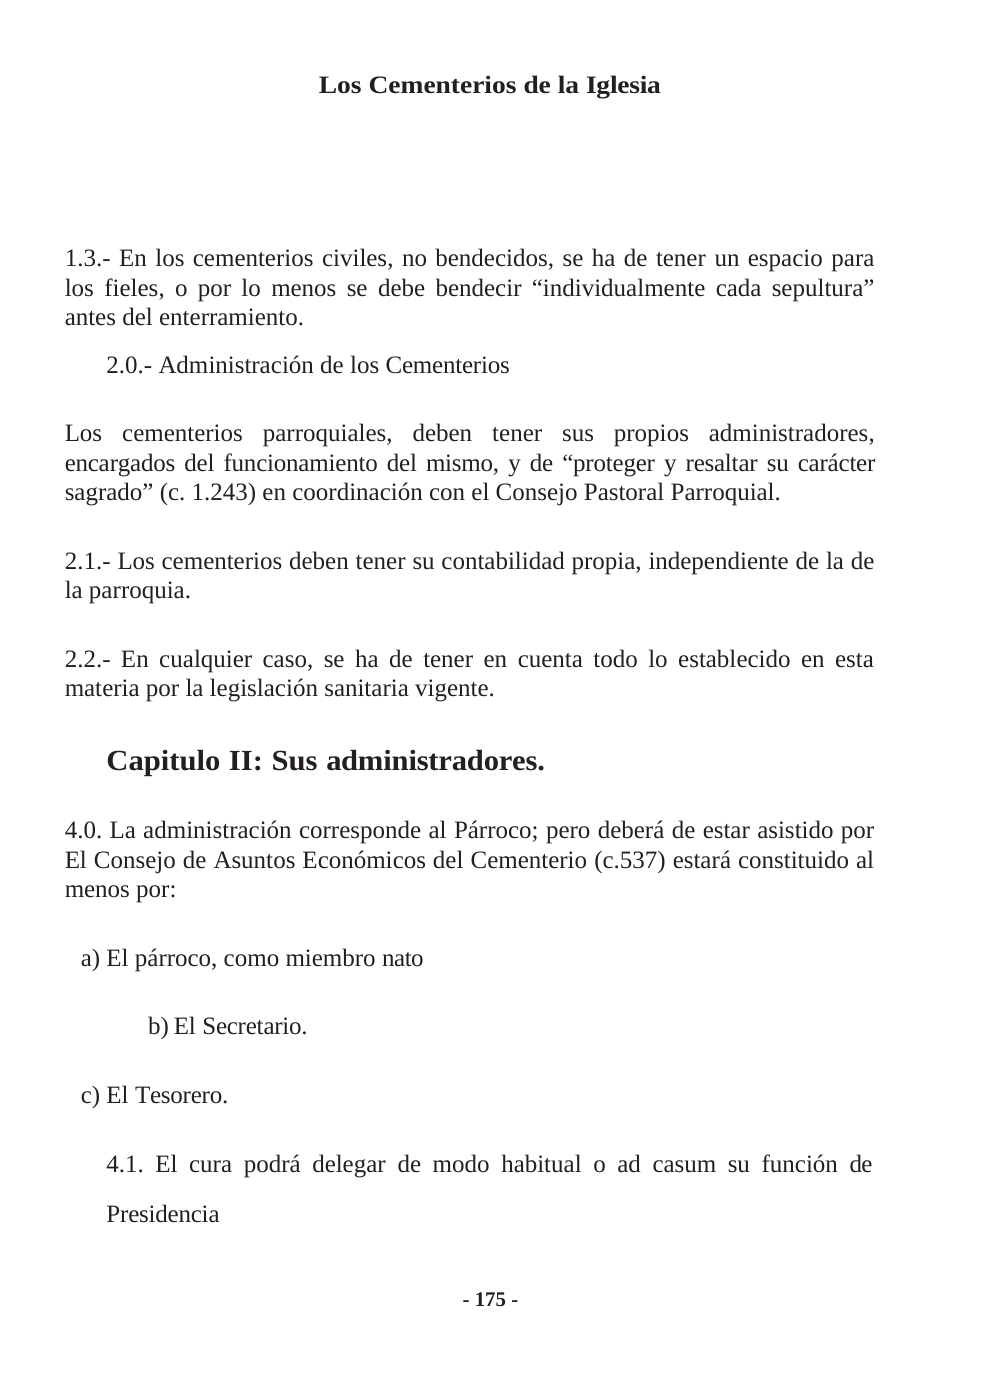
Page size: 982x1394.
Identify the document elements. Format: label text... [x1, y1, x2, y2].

list El Tesorero. [81, 1080, 917, 1109]
list El párroco, como miembro nato [81, 943, 917, 972]
text Los cementerios parroquiales, deben tener sus propios administradores, encargados del funcionamiento del mismo, y de “proteger y resaltar su carácter sagrado” (c. 1.243) en coordinación con el Consejo Pastoral Parroquial. [64, 418, 875, 506]
text Presidencia [106, 1199, 917, 1228]
text 4.0. La administración corresponde al Párroco; pero deberá de estar asistido por El Consejo de Asuntos Económicos del Cementerio (c.537) estará constituido al menos por: [64, 815, 875, 903]
list El Secretario. [148, 1011, 917, 1040]
text 2.2.- En cualquier caso, se ha de tener en cuenta todo lo establecido en esta materia por la legislación sanitaria vigente. [64, 644, 875, 702]
subtitle Capitulo II: Sus administradores. [106, 743, 917, 776]
text 2.1.- Los cementerios deben tener su contabilidad propia, independiente de la de la parroquia. [64, 546, 875, 604]
text 4.1. El cura podrá delegar de modo habitual o ad casum su función de [106, 1149, 917, 1177]
text 2.0.- Administración de los Cementerios [106, 350, 917, 378]
text 1.3.- En los cementerios civiles, no bendecidos, se ha de tener un espacio para los fieles, o por lo menos se debe bendecir “individualmente cada sepultura” antes del enterramiento. [64, 243, 875, 331]
